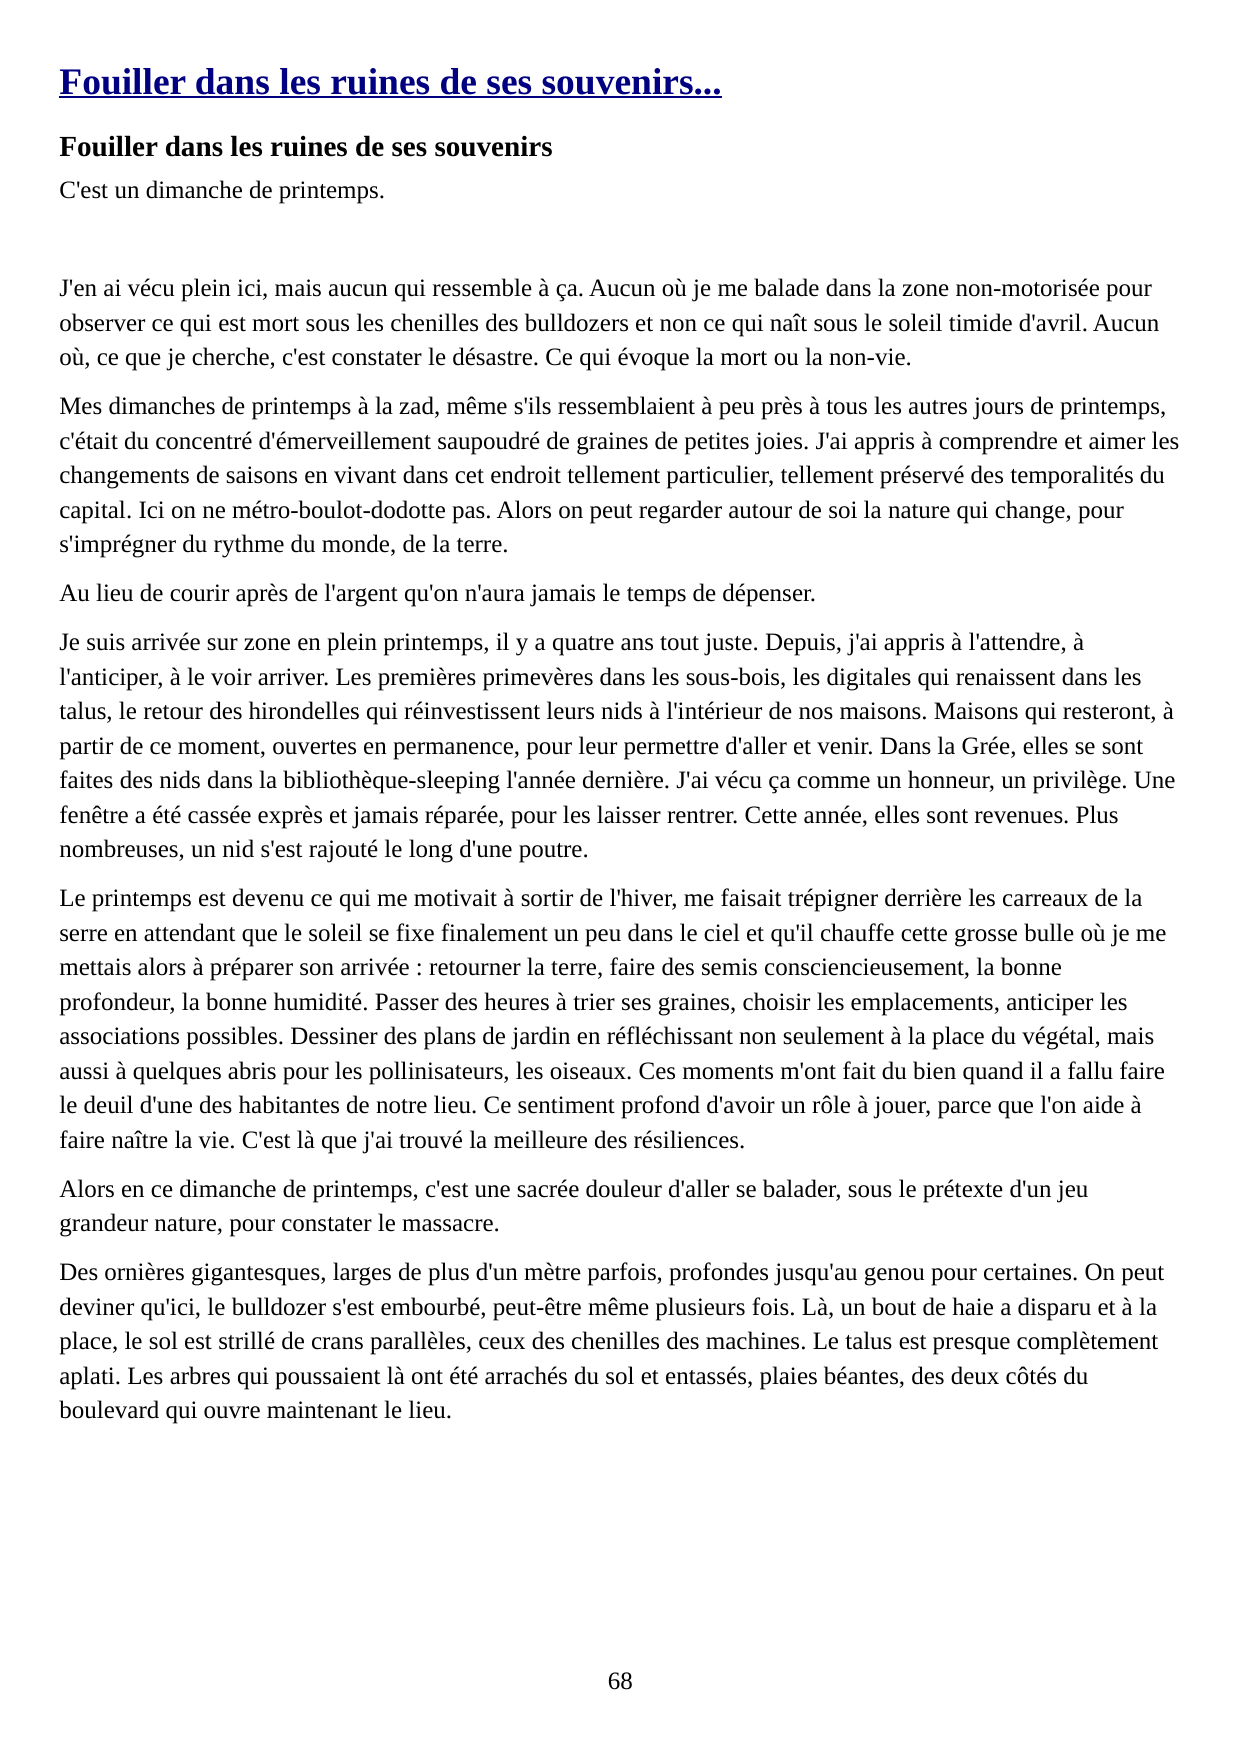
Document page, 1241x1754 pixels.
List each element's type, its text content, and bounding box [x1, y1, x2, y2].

subtitle Fouiller dans les ruines de ses souvenirs... [59, 59, 1181, 102]
text Le printemps est devenu ce qui me motivait à sortir de l'hiver, me faisait trépigner derrière les carreaux de la serre en attendant que le soleil se fixe finalement un peu dans le ciel et qu'il chauffe cette grosse bulle où je me mettais alors à préparer son arrivée : retourner la terre, faire des semis consciencieusement, la bonne profondeur, la bonne humidité. Passer des heures à trier ses graines, choisir les emplacements, anticiper les associations possibles. Dessiner des plans de jardin en réfléchissant non seulement à la place du végétal, mais aussi à quelques abris pour les pollinisateurs, les oiseaux. Ces moments m'ont fait du bien quand il a fallu faire le deuil d'une des habitantes de notre lieu. Ce sentiment profond d'avoir un rôle à jouer, parce que l'on aide à faire naître la vie. C'est là que j'ai trouvé la meilleure des résiliences. [59, 883, 1181, 1153]
text Mes dimanches de printemps à la zad, même s'ils ressemblaient à peu près à tous les autres jours de printemps, c'était du concentré d'émerveillement saupoudré de graines de petites joies. J'ai appris à comprendre et aimer les changements de saisons en vivant dans cet endroit tellement particulier, tellement préservé des temporalités du capital. Ici on ne métro-boulot-dodotte pas. Alors on peut regarder autour de soi la nature qui change, pour s'imprégner du rythme du monde, de la terre. [59, 391, 1181, 558]
text J'en ai vécu plein ici, mais aucun qui ressemble à ça. Aucun où je me balade dans la zone non-motorisée pour observer ce qui est mort sous les chenilles des bulldozers et non ce qui naît sous le soleil timide d'avril. Aucun où, ce que je cherche, c'est constater le désastre. Ce qui évoque la mort ou la non-vie. [59, 273, 1181, 371]
text Je suis arrivée sur zone en plein printemps, il y a quatre ans tout juste. Depuis, j'ai appris à l'attendre, à l'anticiper, à le voir arriver. Les premières primevères dans les sous-bois, les digitales qui renaissent dans les talus, le retour des hirondelles qui réinvestissent leurs nids à l'intérieur de nos maisons. Maisons qui resteront, à partir de ce moment, ouvertes en permanence, pour leur permettre d'aller et venir. Dans la Grée, elles se sont faites des nids dans la bibliothèque-sleeping l'année dernière. J'ai vécu ça comme un honneur, un privilège. Une fenêtre a été cassée exprès et jamais réparée, pour les laisser rentrer. Cette année, elles sont revenues. Plus nombreuses, un nid s'est rajouté le long d'une poutre. [59, 627, 1181, 863]
text Au lieu de courir après de l'argent qu'on n'aura jamais le temps de dépenser. [59, 578, 1181, 607]
subtitle Fouiller dans les ruines de ses souvenirs [59, 129, 1181, 163]
text Des ornières gigantesques, larges de plus d'un mètre parfois, profondes jusqu'au genou pour certaines. On peut deviner qu'ici, le bulldozer s'est embourbé, peut-être même plusieurs fois. Là, un bout de haie a disparu et à la place, le sol est strillé de crans parallèles, ceux des chenilles des machines. Le talus est presque complètement aplati. Les arbres qui poussaient là ont été arrachés du sol et entassés, plaies béantes, des deux côtés du boulevard qui ouvre maintenant le lieu. [59, 1257, 1181, 1424]
text C'est un dimanche de printemps. [59, 175, 1181, 204]
text Alors en ce dimanche de printemps, c'est une sacrée douleur d'aller se balader, sous le prétexte d'un jeu grandeur nature, pour constater le massacre. [59, 1174, 1181, 1237]
